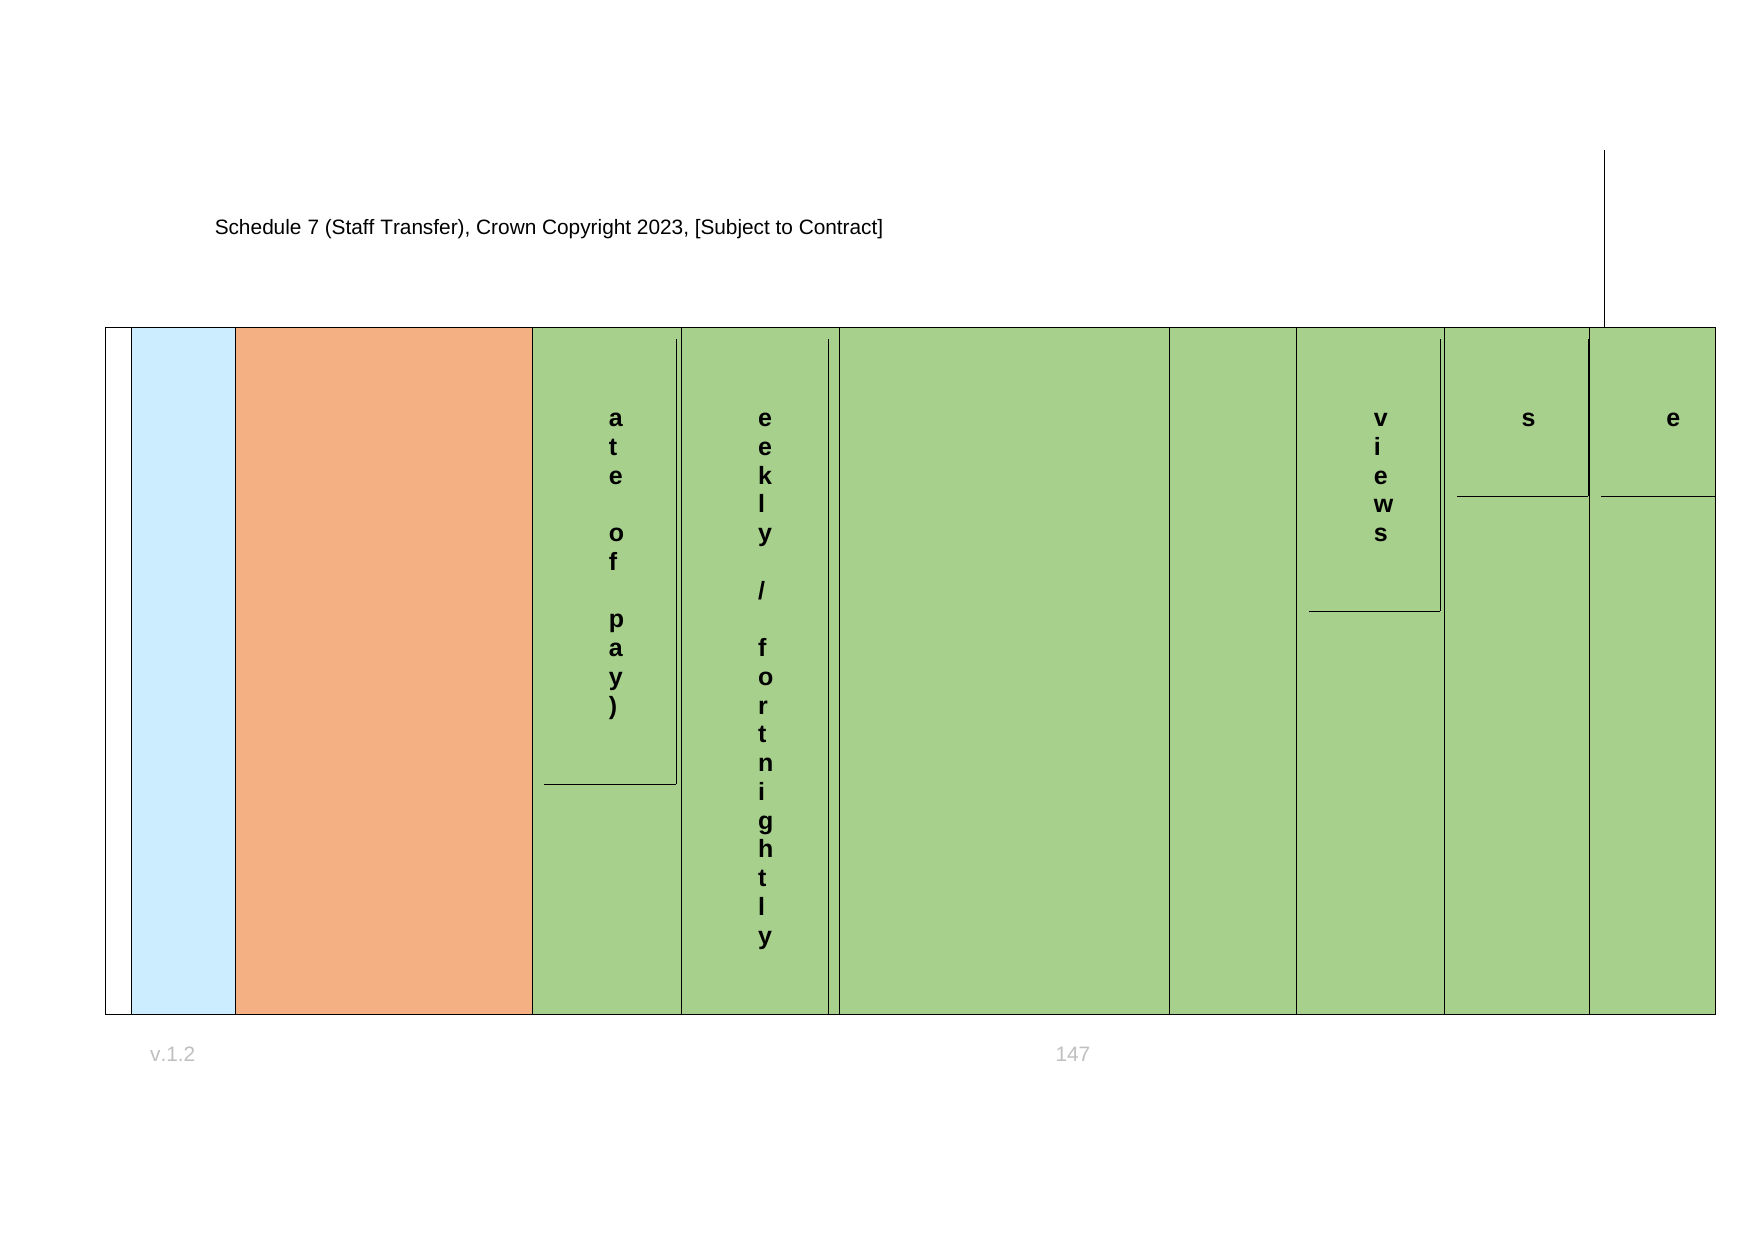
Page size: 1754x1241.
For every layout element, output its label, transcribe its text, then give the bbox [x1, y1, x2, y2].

table_cell [132, 328, 235, 1014]
table_cell [106, 328, 131, 1014]
table_cell [236, 328, 532, 1014]
table_cell ate of pay) [533, 328, 681, 1014]
table_cell s [1445, 328, 1589, 1014]
table_cell [1716, 327, 1730, 1014]
table_cell views [1297, 328, 1444, 1014]
table_cell e [1590, 328, 1715, 1014]
table_cell [1170, 328, 1296, 1014]
table_cell [840, 328, 1169, 1014]
table_cell eekly / fortnightly [682, 328, 839, 1014]
